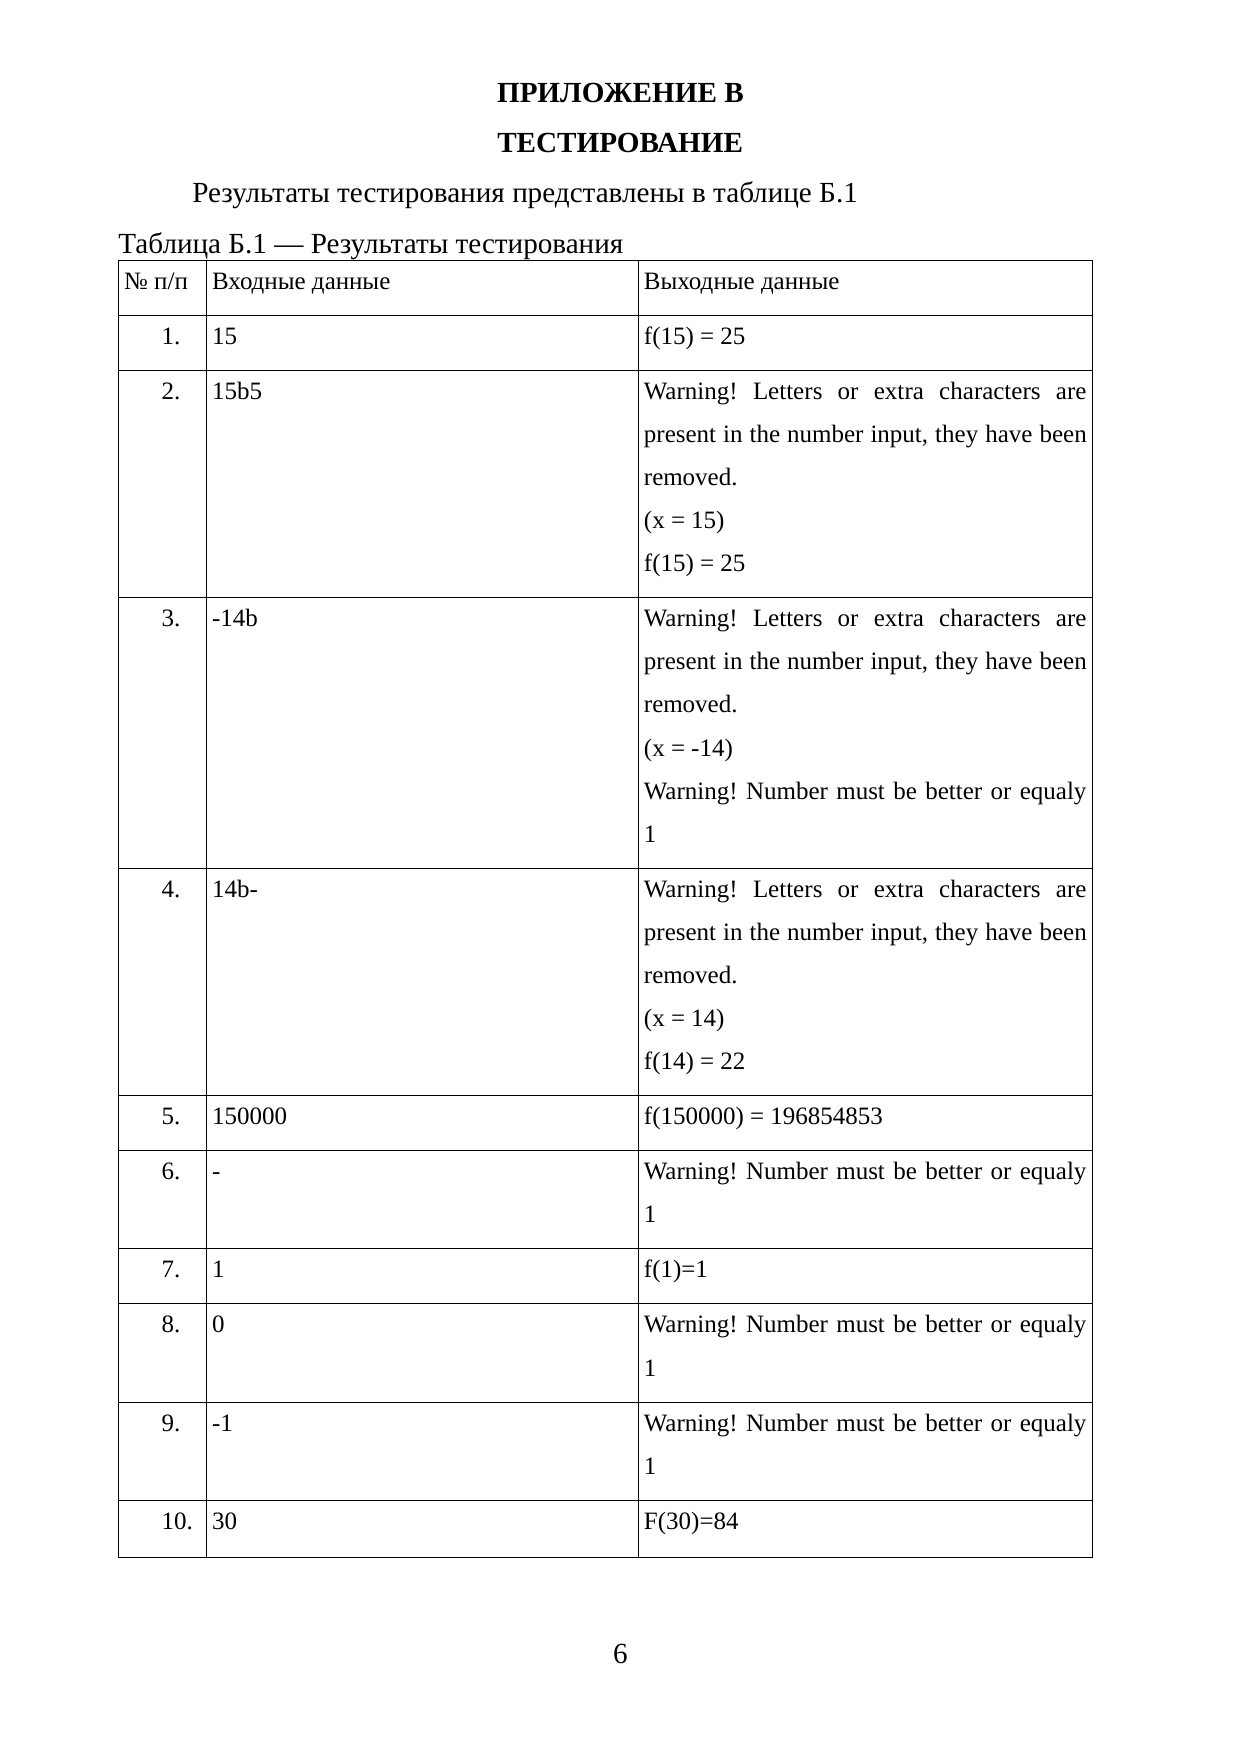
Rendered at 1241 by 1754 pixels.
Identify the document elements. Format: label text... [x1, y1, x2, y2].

table_cell 15 [207, 316, 638, 369]
table_cell 1 [207, 1249, 638, 1303]
table_cell [119, 1151, 206, 1248]
table_header Выходные данные [639, 261, 1092, 314]
table_cell 30 [207, 1501, 638, 1557]
table_cell 0 [207, 1304, 638, 1401]
table_cell Warning! Letters or extra characters are present in the number input, they have been removed. (x = 14) f(14) = 22 [639, 869, 1092, 1095]
table_cell - [207, 1151, 638, 1248]
table_cell Warning! Letters or extra characters are present in the number input, they have been removed. (x = 15) f(15) = 25 [639, 371, 1092, 597]
table_cell Warning! Letters or extra characters are present in the number input, they have been removed. (x = -14) Warning! Number must be better or equaly 1 [639, 598, 1092, 868]
table_cell Warning! Number must be better or equaly 1 [639, 1403, 1092, 1499]
subtitle Приложение В Тестирование [118, 75, 1122, 159]
table_cell 15b5 [207, 371, 638, 597]
table_cell [119, 1249, 206, 1303]
table_cell -14b [207, 598, 638, 868]
table_cell [119, 1096, 206, 1150]
table_cell [119, 371, 206, 597]
table_cell Warning! Number must be better or equaly 1 [639, 1151, 1092, 1248]
text Таблица Б.1 — Результаты тестирования [118, 226, 1122, 259]
table_cell 14b- [207, 869, 638, 1095]
table_cell f(150000) = 196854853 [639, 1096, 1092, 1150]
table_cell [119, 598, 206, 868]
table_cell [119, 1304, 206, 1401]
table_cell [119, 316, 206, 369]
table_cell 150000 [207, 1096, 638, 1150]
text Результаты тестирования представлены в таблице Б.1 [118, 176, 1122, 209]
table_cell F(30)=84 [639, 1501, 1092, 1557]
table_header № п/п [119, 261, 206, 314]
table_cell [119, 869, 206, 1095]
table_header Входные данные [207, 261, 638, 314]
table_cell -1 [207, 1403, 638, 1499]
table_cell [119, 1403, 206, 1499]
table_cell Warning! Number must be better or equaly 1 [639, 1304, 1092, 1401]
table_cell [119, 1501, 206, 1557]
table_cell f(1)=1 [639, 1249, 1092, 1303]
table_cell f(15) = 25 [639, 316, 1092, 369]
